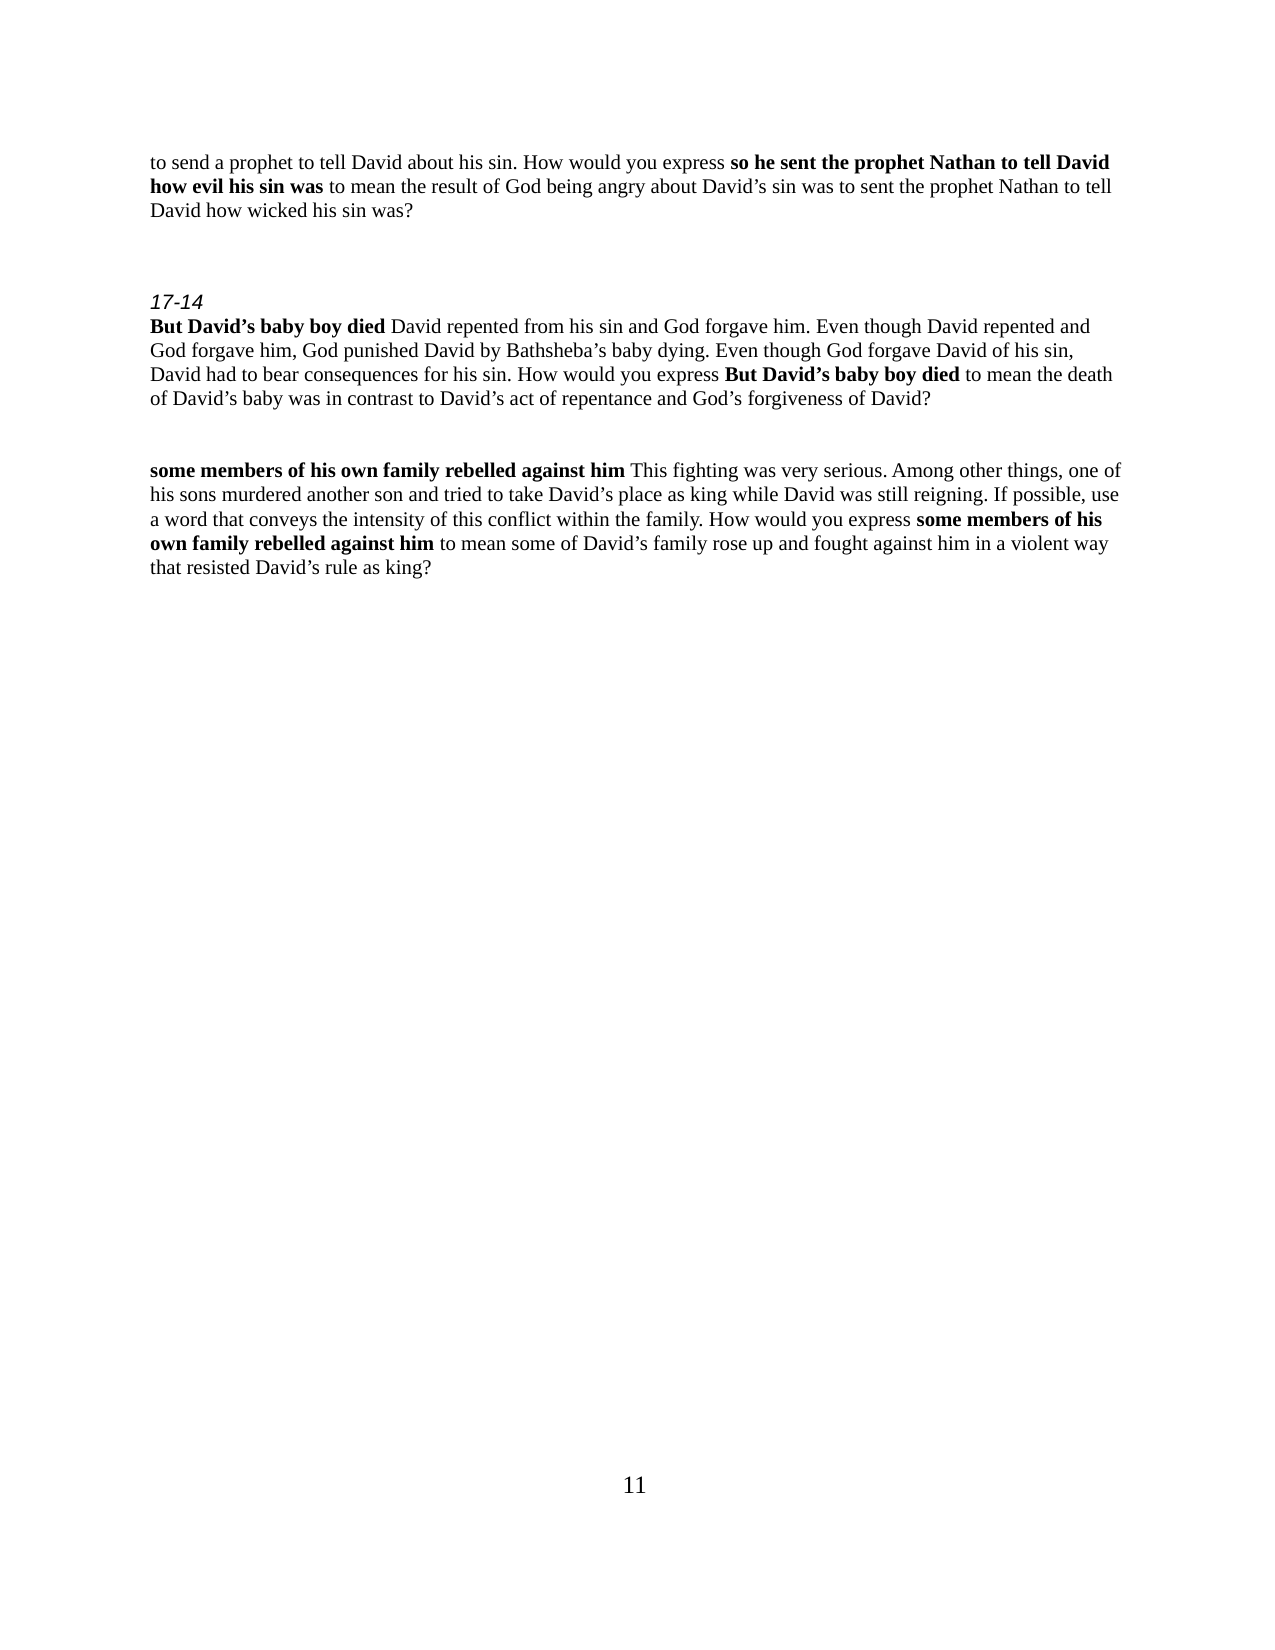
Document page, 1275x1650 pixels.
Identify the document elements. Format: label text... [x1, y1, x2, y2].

text some members of his own family rebelled against him This fighting was very serious. Among other things, one of his sons murdered another son and tried to take David’s place as king while David was still reigning. If possible, use a word that conveys the intensity of this conflict within the family. How would you express some members of his own family rebelled against him to mean some of David’s family rose up and fought against him in a violent way that resisted David’s rule as king? [150, 458, 1125, 579]
text to send a prophet to tell David about his sin. How would you express so he sent the prophet Nathan to tell David how evil his sin was to mean the result of God being angry about David’s sin was to sent the prophet Nathan to tell David how wicked his sin was? [150, 150, 1125, 222]
subtitle 17-14 [150, 290, 1125, 314]
text But David’s baby boy died David repented from his sin and God forgave him. Even though David repented and God forgave him, God punished David by Bathsheba’s baby dying. Even though God forgave David of his sin, David had to bear consequences for his sin. How would you express But David’s baby boy died to mean the death of David’s baby was in contrast to David’s act of repentance and God’s forgiveness of David? [150, 314, 1125, 410]
